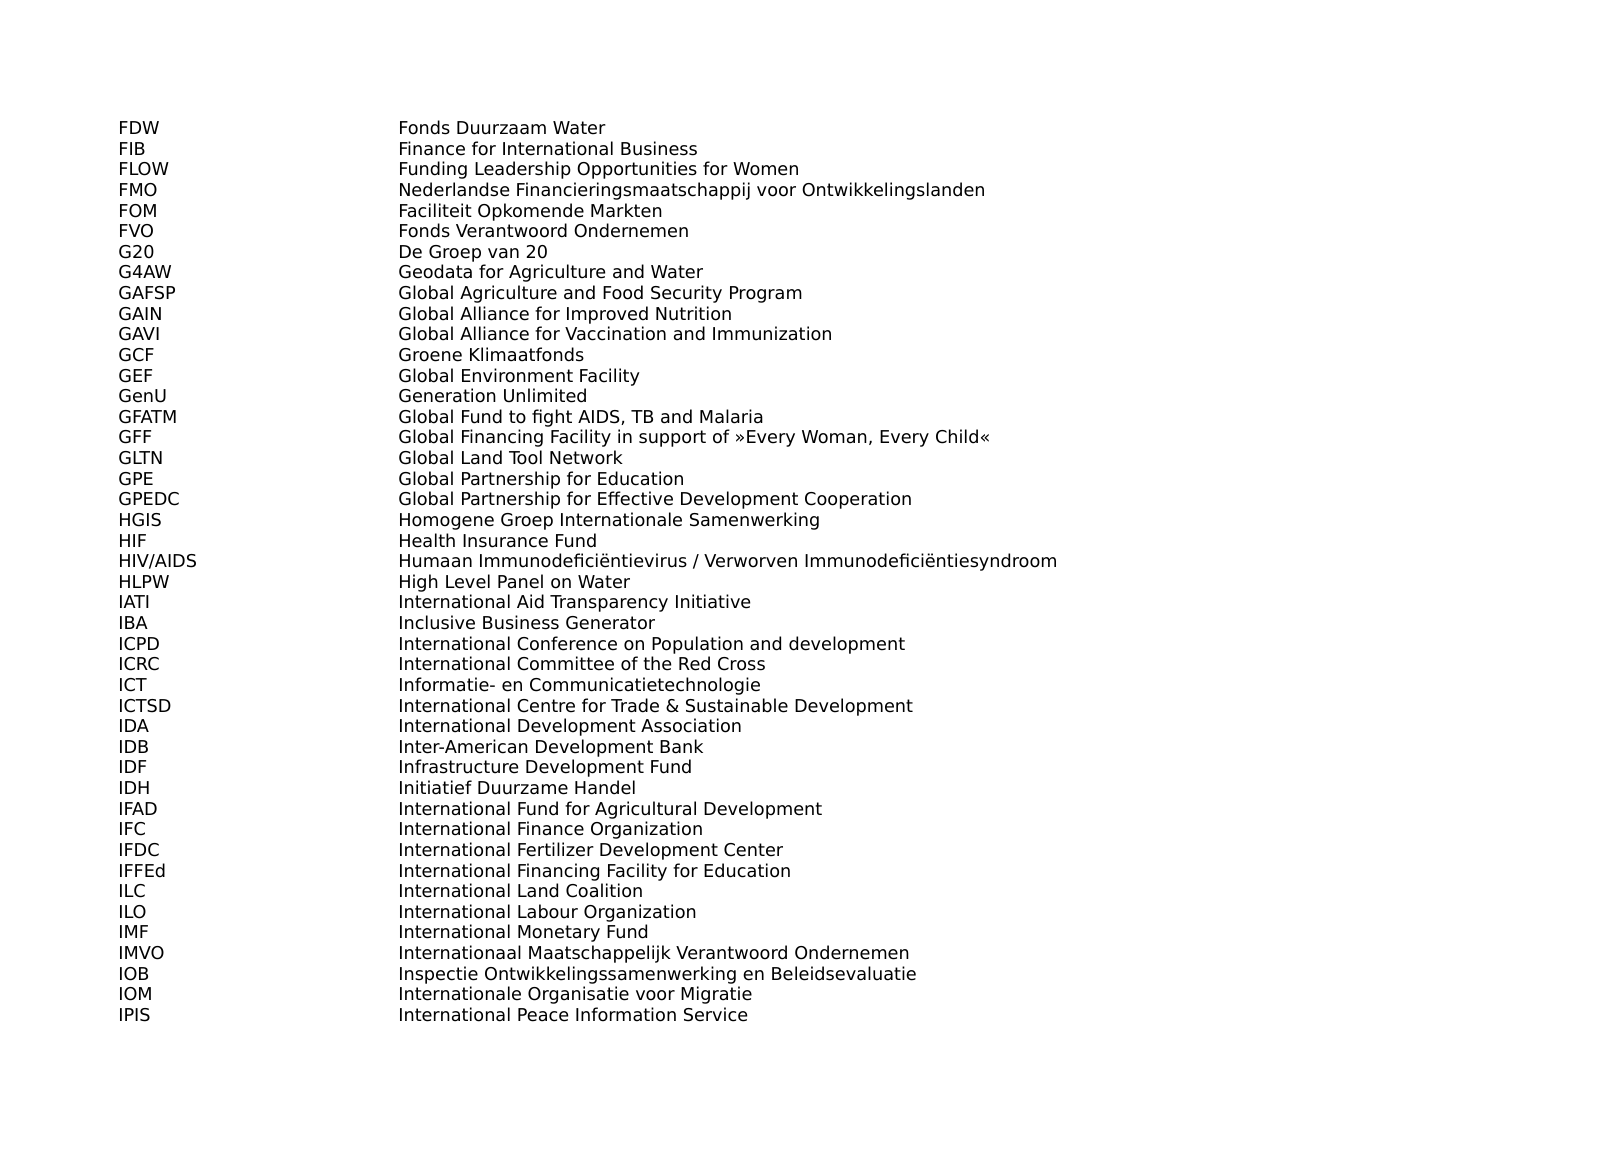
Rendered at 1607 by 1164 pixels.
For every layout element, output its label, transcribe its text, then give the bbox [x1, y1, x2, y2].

table_cell GAIN [118, 304, 392, 324]
table_cell Informatie- en Communicatietechnologie [392, 675, 1488, 696]
table_cell International Fund for Agricultural Development [392, 799, 1488, 819]
table_cell GLTN [118, 448, 392, 469]
table_cell De Groep van 20 [392, 242, 1488, 262]
table_cell GAFSP [118, 283, 392, 304]
table_cell International Committee of the Red Cross [392, 654, 1488, 675]
table_cell IFAD [118, 799, 392, 819]
table_cell IDB [118, 737, 392, 757]
table_cell International Monetary Fund [392, 923, 1488, 943]
table_cell International Fertilizer Development Center [392, 840, 1488, 861]
table_cell Global Financing Facility in support of »Every Woman, Every Child« [392, 428, 1488, 448]
table_cell IDF [118, 758, 392, 778]
table_cell GPEDC [118, 489, 392, 510]
table_cell International Conference on Population and development [392, 634, 1488, 654]
table_cell GenU [118, 386, 392, 407]
table_cell International Aid Transparency Initiative [392, 593, 1488, 613]
table_cell ILC [118, 881, 392, 902]
table_cell Groene Klimaatfonds [392, 345, 1488, 366]
table_cell G20 [118, 242, 392, 262]
table_cell IFDC [118, 840, 392, 861]
table_cell Fonds Verantwoord Ondernemen [392, 221, 1488, 242]
table_cell Humaan Immunodeficiëntievirus / Verworven Immunodeficiëntiesyndroom [392, 551, 1488, 572]
table_cell Global Alliance for Improved Nutrition [392, 304, 1488, 324]
table_cell International Development Association [392, 716, 1488, 737]
table_cell GEF [118, 366, 392, 386]
table_cell Global Partnership for Effective Development Cooperation [392, 489, 1488, 510]
table_cell IOM [118, 984, 392, 1005]
table_cell IMF [118, 923, 392, 943]
table_cell G4AW [118, 263, 392, 283]
table_cell Global Fund to fight AIDS, TB and Malaria [392, 407, 1488, 427]
table_cell High Level Panel on Water [392, 572, 1488, 592]
table_cell FMO [118, 180, 392, 201]
table_cell GFATM [118, 407, 392, 427]
table_cell FVO [118, 221, 392, 242]
table_cell FOM [118, 201, 392, 221]
table_cell IFFEd [118, 861, 392, 881]
table_cell HIV/AIDS [118, 551, 392, 572]
table_cell International Labour Organization [392, 902, 1488, 922]
table_cell Global Environment Facility [392, 366, 1488, 386]
table_cell IMVO [118, 943, 392, 964]
table_cell International Finance Organization [392, 819, 1488, 840]
table_cell International Land Coalition [392, 881, 1488, 902]
table_cell HIF [118, 531, 392, 551]
table_cell Inclusive Business Generator [392, 613, 1488, 634]
table_cell Global Partnership for Education [392, 469, 1488, 489]
table_cell HLPW [118, 572, 392, 592]
table_cell GAVI [118, 324, 392, 345]
table_cell Infrastructure Development Fund [392, 758, 1488, 778]
table_cell Inspectie Ontwikkelingssamenwerking en Beleidsevaluatie [392, 964, 1488, 984]
table_cell ICRC [118, 654, 392, 675]
table_cell FDW [118, 118, 392, 139]
table_cell GCF [118, 345, 392, 366]
table_cell Global Agriculture and Food Security Program [392, 283, 1488, 304]
table_cell International Centre for Trade & Sustainable Development [392, 696, 1488, 716]
table_cell Initiatief Duurzame Handel [392, 778, 1488, 799]
table_cell Internationaal Maatschappelijk Verantwoord Ondernemen [392, 943, 1488, 964]
table_cell IOB [118, 964, 392, 984]
table_cell GPE [118, 469, 392, 489]
table_cell FIB [118, 139, 392, 159]
table_cell Fonds Duurzaam Water [392, 118, 1488, 139]
table_cell Inter-American Development Bank [392, 737, 1488, 757]
table_cell ILO [118, 902, 392, 922]
table_cell International Peace Information Service [392, 1005, 1488, 1026]
table_cell ICTSD [118, 696, 392, 716]
table_cell Generation Unlimited [392, 386, 1488, 407]
table_cell Nederlandse Financieringsmaatschappij voor Ontwikkelingslanden [392, 180, 1488, 201]
table_cell GFF [118, 428, 392, 448]
table_cell Global Land Tool Network [392, 448, 1488, 469]
table_cell IPIS [118, 1005, 392, 1026]
table_cell IATI [118, 593, 392, 613]
table_cell Homogene Groep Internationale Samenwerking [392, 510, 1488, 531]
table_cell IDH [118, 778, 392, 799]
table_cell IBA [118, 613, 392, 634]
table_cell IDA [118, 716, 392, 737]
table_cell FLOW [118, 159, 392, 180]
table_cell ICT [118, 675, 392, 696]
table_cell Global Alliance for Vaccination and Immunization [392, 324, 1488, 345]
table_cell ICPD [118, 634, 392, 654]
table_cell Finance for International Business [392, 139, 1488, 159]
table_cell International Financing Facility for Education [392, 861, 1488, 881]
table_cell IFC [118, 819, 392, 840]
table_cell Faciliteit Opkomende Markten [392, 201, 1488, 221]
table_cell Health Insurance Fund [392, 531, 1488, 551]
table_cell Funding Leadership Opportunities for Women [392, 159, 1488, 180]
table_cell Internationale Organisatie voor Migratie [392, 984, 1488, 1005]
table_cell Geodata for Agriculture and Water [392, 263, 1488, 283]
table_cell HGIS [118, 510, 392, 531]
